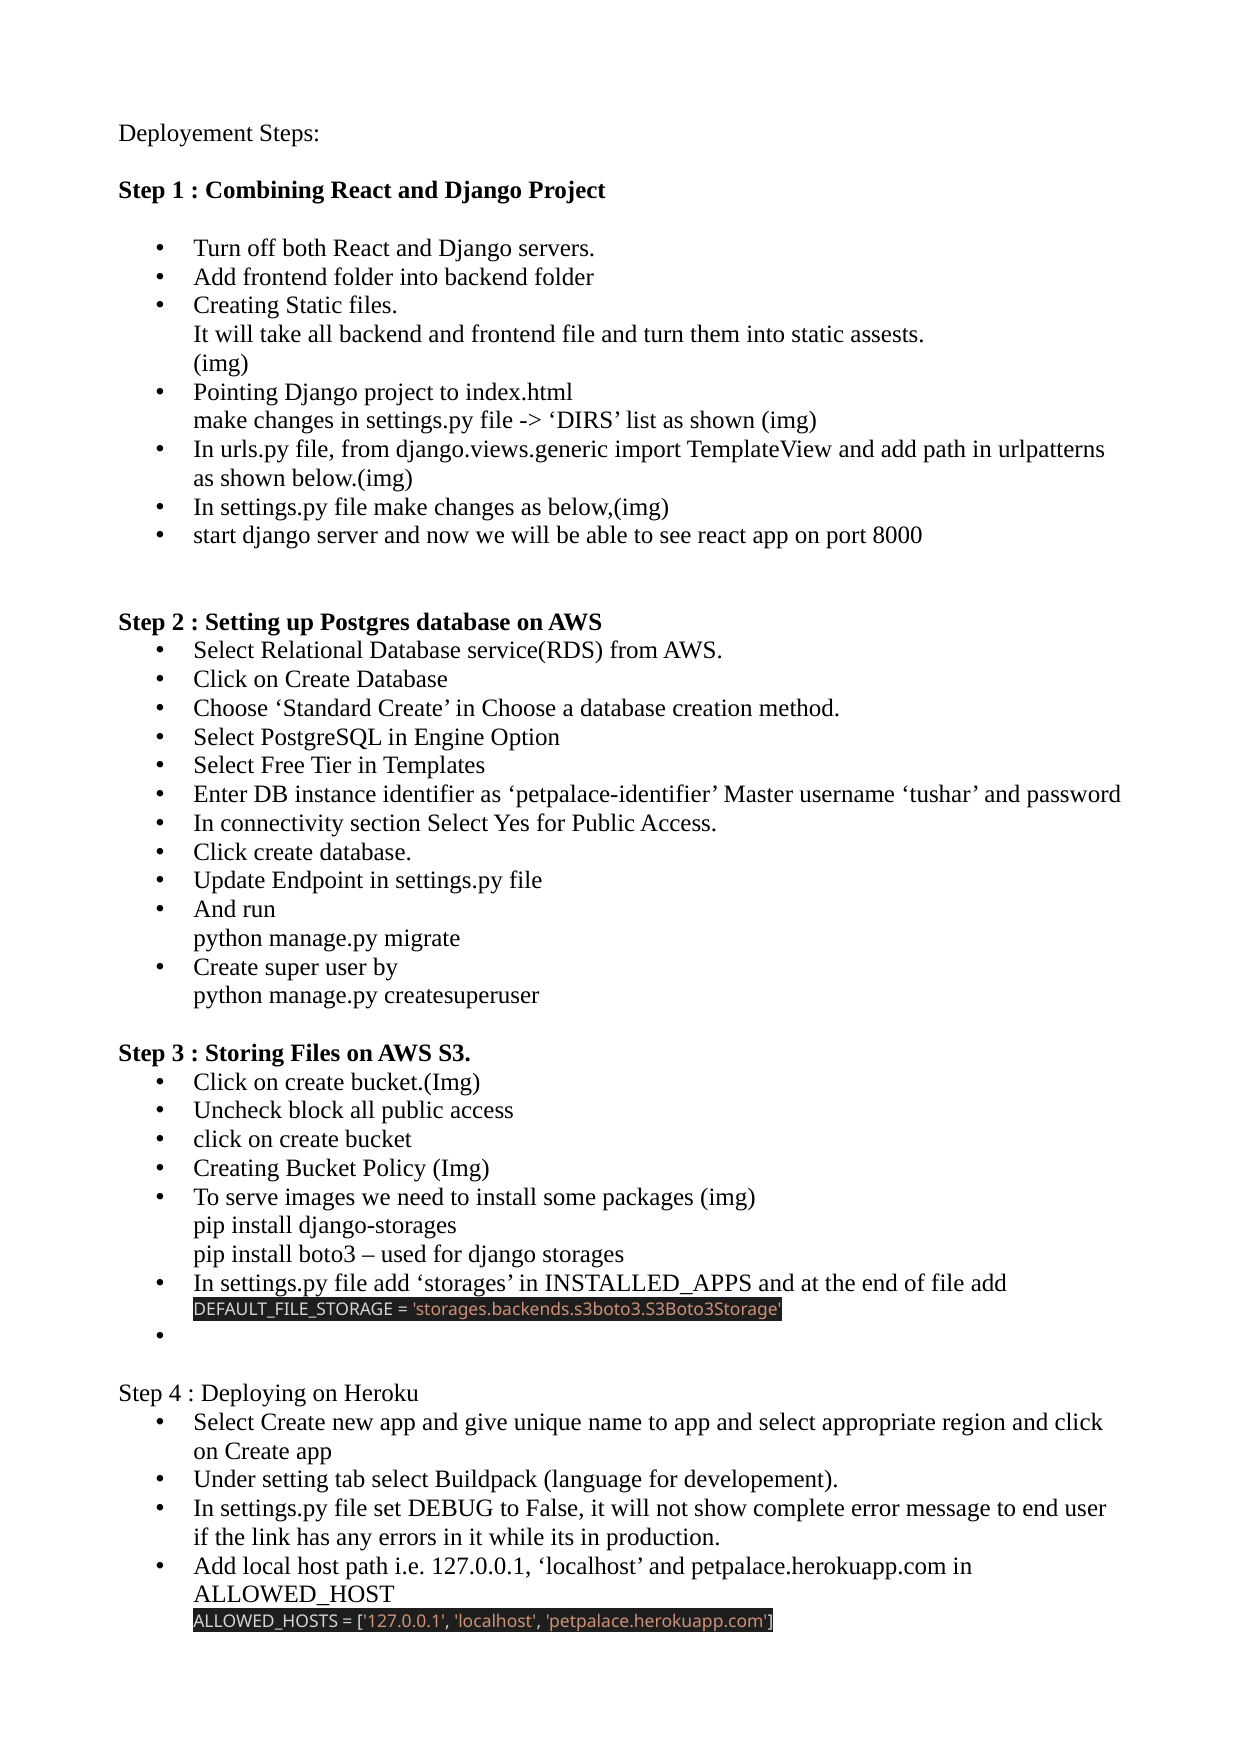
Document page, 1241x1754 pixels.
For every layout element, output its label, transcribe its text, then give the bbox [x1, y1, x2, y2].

list start django server and now we will be able to see react app on port 8000 [156, 521, 1122, 549]
text Step 1 : Combining React and Django Project [118, 176, 1122, 204]
list Select PostgreSQL in Engine Option [156, 722, 1122, 751]
text Deployement Steps: [118, 118, 1122, 147]
list Enter DB instance identifier as ‘petpalace-identifier’ Master username ‘tushar’ and password [156, 779, 1122, 808]
list click on create bucket [156, 1124, 1122, 1153]
list In settings.py file set DEBUG to False, it will not show complete error message to end user if the link has any errors in it while its in production. [156, 1493, 1122, 1551]
list Turn off both React and Django servers. [156, 233, 1122, 262]
list Add frontend folder into backend folder [156, 262, 1122, 291]
list make changes in settings.py file -> ‘DIRS’ list as shown (img) [156, 406, 1122, 434]
list Create super user by [156, 952, 1122, 981]
list Add local host path i.e. 127.0.0.1, ‘localhost’ and petpalace.herokuapp.com in ALLOWED_HOST [156, 1551, 1122, 1608]
list Under setting tab select Buildpack (language for developement). [156, 1464, 1122, 1493]
list In settings.py file make changes as below,(img) [156, 492, 1122, 521]
text Step 2 : Setting up Postgres database on AWS [118, 607, 1122, 636]
list It will take all backend and frontend file and turn them into static assests. [156, 319, 1122, 348]
list Select Create new app and give unique name to app and select appropriate region and click on Create app [156, 1407, 1122, 1464]
list Click on Create Database [156, 664, 1122, 693]
list Creating Bucket Policy (Img) [156, 1153, 1122, 1182]
list Creating Static files. [156, 291, 1122, 319]
list python manage.py migrate [156, 923, 1122, 952]
list Select Relational Database service(RDS) from AWS. [156, 636, 1122, 664]
list Select Free Tier in Templates [156, 751, 1122, 779]
list In connectivity section Select Yes for Public Access. [156, 808, 1122, 837]
list Choose ‘Standard Create’ in Choose a database creation method. [156, 693, 1122, 722]
list python manage.py createsuperuser [156, 981, 1122, 1009]
list pip install boto3 – used for django storages [156, 1239, 1122, 1268]
list To serve images we need to install some packages (img) [156, 1182, 1122, 1211]
list Pointing Django project to index.html [156, 377, 1122, 406]
list pip install django-storages [156, 1211, 1122, 1239]
list Uncheck block all public access [156, 1096, 1122, 1124]
list Click on create bucket.(Img) [156, 1067, 1122, 1096]
list And run [156, 894, 1122, 923]
list ALLOWED_HOSTS = ['127.0.0.1', 'localhost', 'petpalace.herokuapp.com'] [156, 1608, 1122, 1632]
list Update Endpoint in settings.py file [156, 866, 1122, 894]
list Click create database. [156, 837, 1122, 866]
list (img) [156, 348, 1122, 377]
text Step 4 : Deploying on Heroku [118, 1378, 1122, 1407]
list In urls.py file, from django.views.generic import TemplateView and add path in urlpatterns as shown below.(img) [156, 434, 1122, 492]
text Step 3 : Storing Files on AWS S3. [118, 1038, 1122, 1067]
list In settings.py file add ‘storages’ in INSTALLED_APPS and at the end of file add DEFAULT_FILE_STORAGE = 'storages.backends.s3boto3.S3Boto3Storage' [156, 1268, 1122, 1321]
